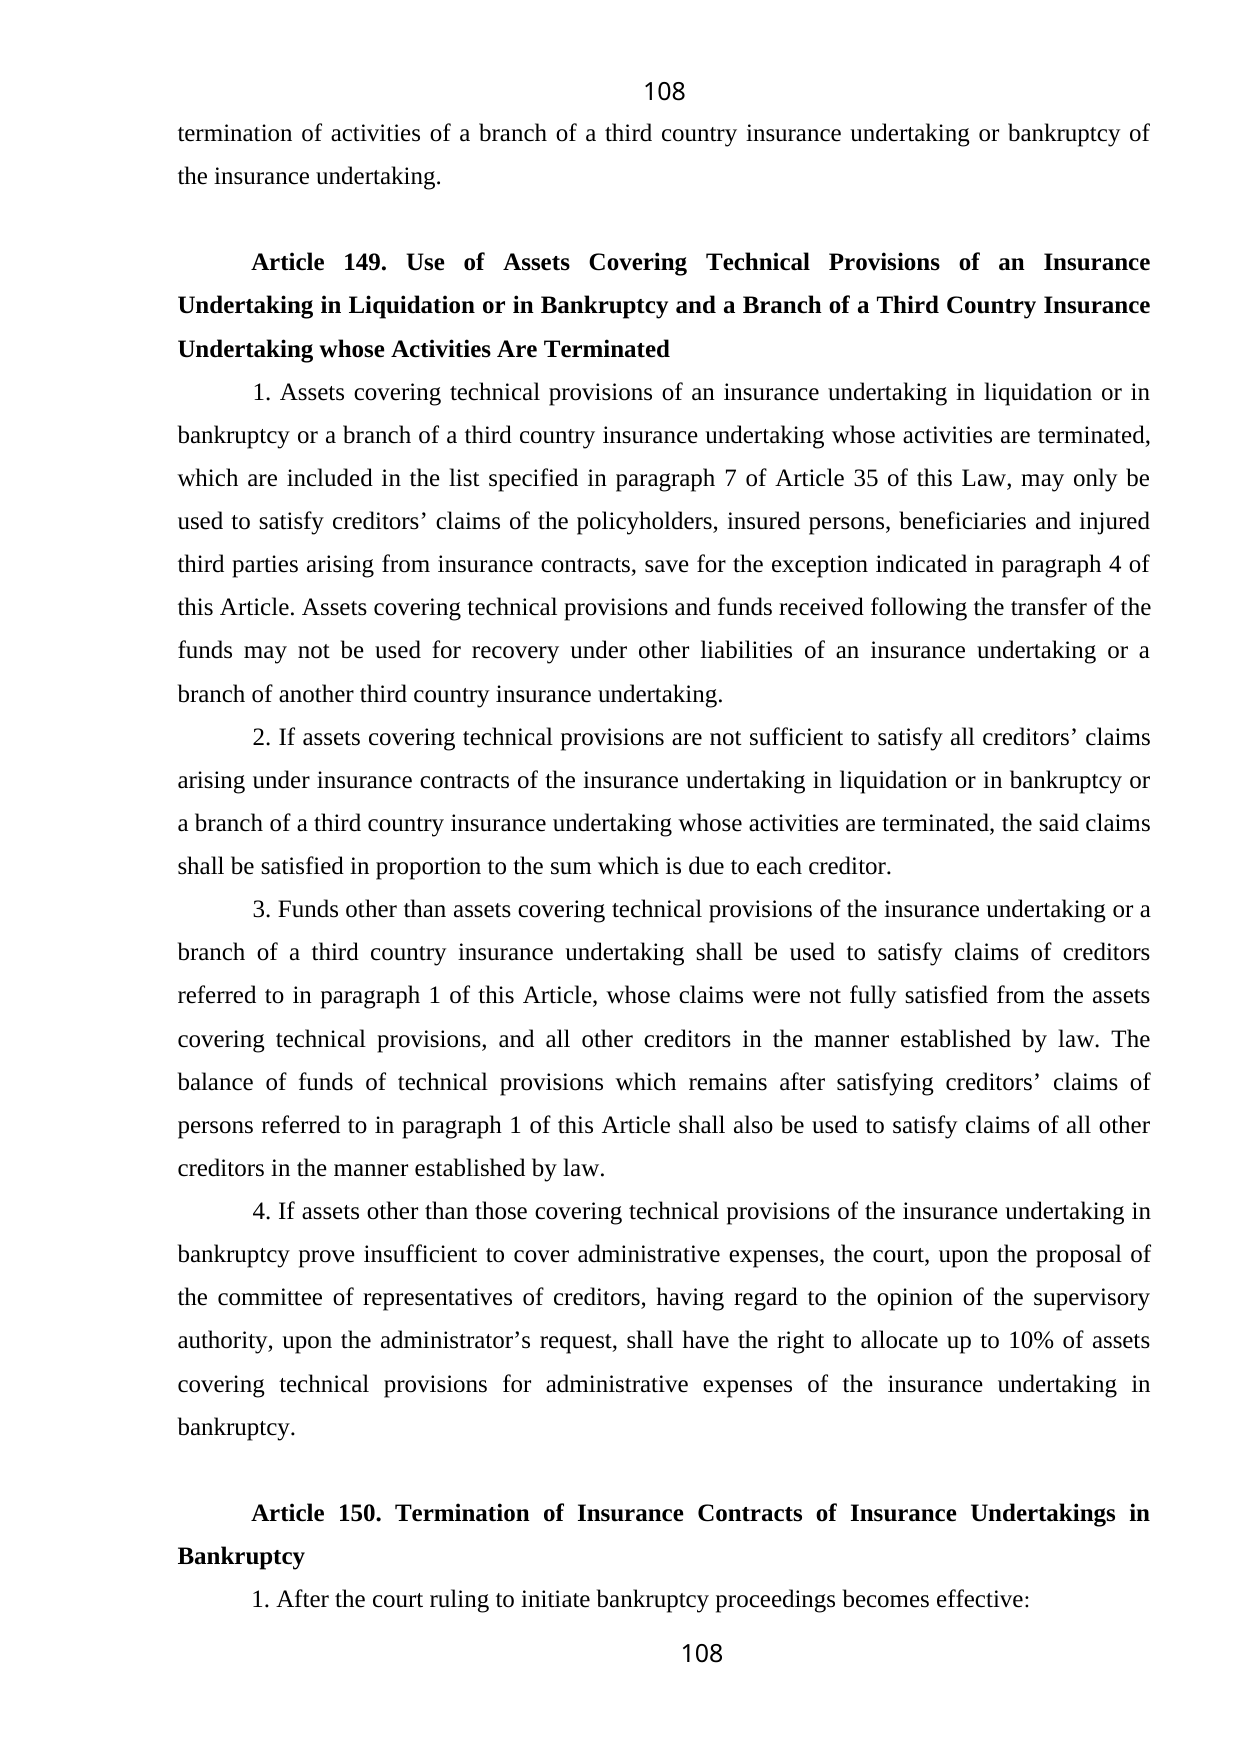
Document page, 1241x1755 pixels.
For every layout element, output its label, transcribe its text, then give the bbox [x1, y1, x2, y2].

text 3. Funds other than assets covering technical provisions of the insurance undertaking or a branch of a third country insurance undertaking shall be used to satisfy claims of creditors referred to in paragraph 1 of this Article, whose claims were not fully satisfied from the assets covering technical provisions, and all other creditors in the manner established by law. The balance of funds of technical provisions which remains after satisfying creditors’ claims of persons referred to in paragraph 1 of this Article shall also be used to satisfy claims of all other creditors in the manner established by law. [177, 894, 1152, 1182]
text 2. If assets covering technical provisions are not sufficient to satisfy all creditors’ claims arising under insurance contracts of the insurance undertaking in liquidation or in bankruptcy or a branch of a third country insurance undertaking whose activities are terminated, the said claims shall be satisfied in proportion to the sum which is due to each creditor. [177, 722, 1152, 880]
text termination of activities of a branch of a third country insurance undertaking or bankruptcy of the insurance undertaking. [177, 118, 1152, 190]
text Article 150. Termination of Insurance Contracts of Insurance Undertakings in Bankruptcy [177, 1498, 1152, 1570]
text 4. If assets other than those covering technical provisions of the insurance undertaking in bankruptcy prove insufficient to cover administrative expenses, the court, upon the proposal of the committee of representatives of creditors, having regard to the opinion of the supervisory authority, upon the administrator’s request, shall have the right to allocate up to 10% of assets covering technical provisions for administrative expenses of the insurance undertaking in bankruptcy. [177, 1196, 1152, 1441]
text Article 149. Use of Assets Covering Technical Provisions of an Insurance Undertaking in Liquidation or in Bankruptcy and a Branch of a Third Country Insurance Undertaking whose Activities Are Terminated [177, 247, 1152, 362]
text 1. After the court ruling to initiate bankruptcy proceedings becomes effective: [177, 1584, 1152, 1613]
text 1. Assets covering technical provisions of an insurance undertaking in liquidation or in bankruptcy or a branch of a third country insurance undertaking whose activities are terminated, which are included in the list specified in paragraph 7 of Article 35 of this Law, may only be used to satisfy creditors’ claims of the policyholders, insured persons, beneficiaries and injured third parties arising from insurance contracts, save for the exception indicated in paragraph 4 of this Article. Assets covering technical provisions and funds received following the transfer of the funds may not be used for recovery under other liabilities of an insurance undertaking or a branch of another third country insurance undertaking. [177, 377, 1152, 707]
